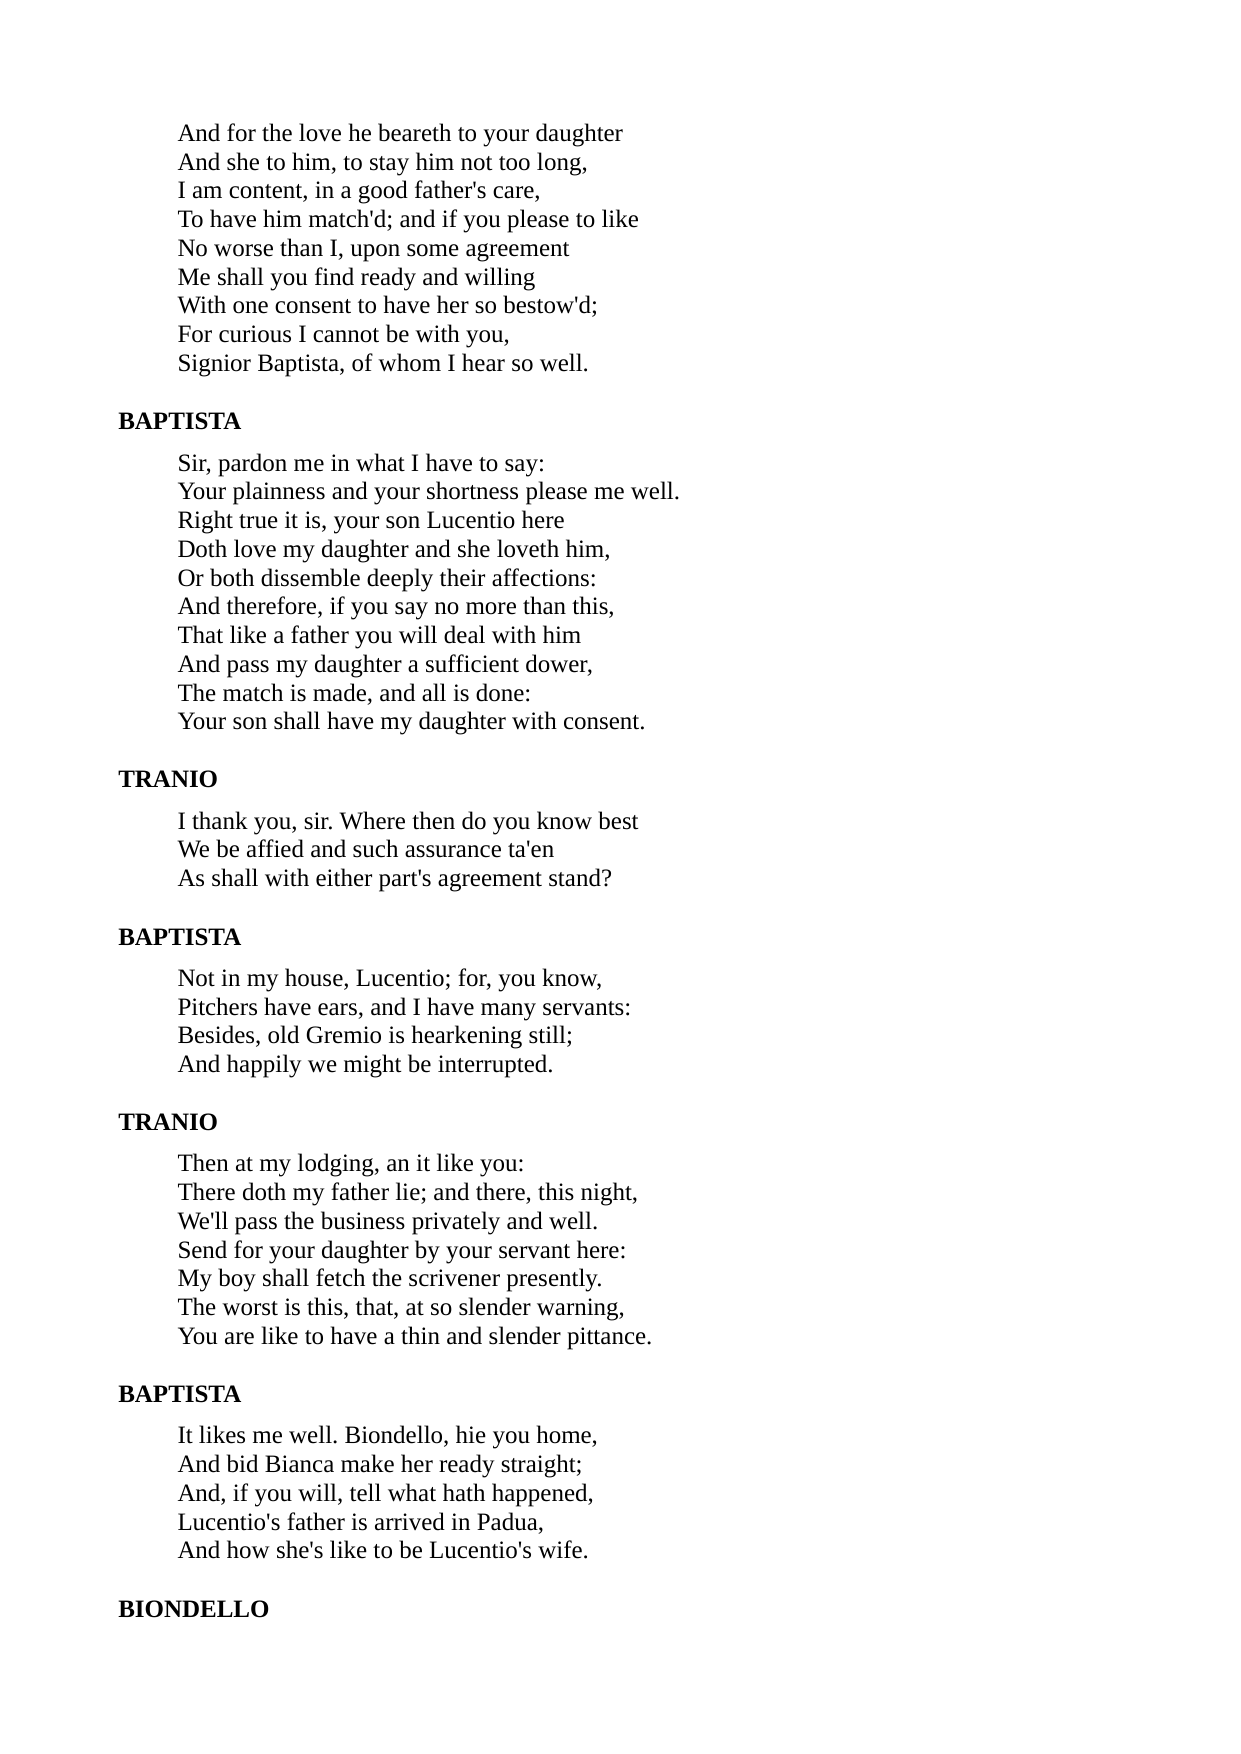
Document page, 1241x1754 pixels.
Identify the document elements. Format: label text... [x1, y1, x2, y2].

text It likes me well. Biondello, hie you home, And bid Bianca make her ready straight; And, if you will, tell what hath happened, Lucentio's father is arrived in Padua, And how she's like to be Lucentio's wife. [177, 1421, 1063, 1564]
text BAPTISTA [118, 922, 1122, 950]
text Sir, pardon me in what I have to say: Your plainness and your shortness please me well. Right true it is, your son Lucentio here Doth love my daughter and she loveth him, Or both dissemble deeply their affections: And therefore, if you say no more than this, That like a father you will deal with him And pass my daughter a sufficient dower, The match is made, and all is done: Your son shall have my daughter with consent. [177, 448, 1063, 735]
text Not in my house, Lucentio; for, you know, Pitchers have ears, and I have many servants: Besides, old Gremio is hearkening still; And happily we might be interrupted. [177, 963, 1063, 1078]
text And for the love he beareth to your daughter And she to him, to stay him not too long, I am content, in a good father's care, To have him match'd; and if you please to like No worse than I, upon some agreement Me shall you find ready and willing With one consent to have her so bestow'd; For curious I cannot be with you, Signior Baptista, of whom I hear so well. [177, 118, 1063, 377]
text Then at my lodging, an it like you: There doth my father lie; and there, this night, We'll pass the business privately and well. Send for your daughter by your servant here: My boy shall fetch the scrivener presently. The worst is this, that, at so slender warning, You are like to have a thin and slender pittance. [177, 1148, 1063, 1350]
text BAPTISTA [118, 1379, 1122, 1408]
text I thank you, sir. Where then do you know best We be affied and such assurance ta'en As shall with either part's agreement stand? [177, 806, 1063, 892]
text TRANIO [118, 1107, 1122, 1136]
text TRANIO [118, 764, 1122, 793]
text BAPTISTA [118, 406, 1122, 435]
text BIONDELLO [118, 1594, 1122, 1622]
